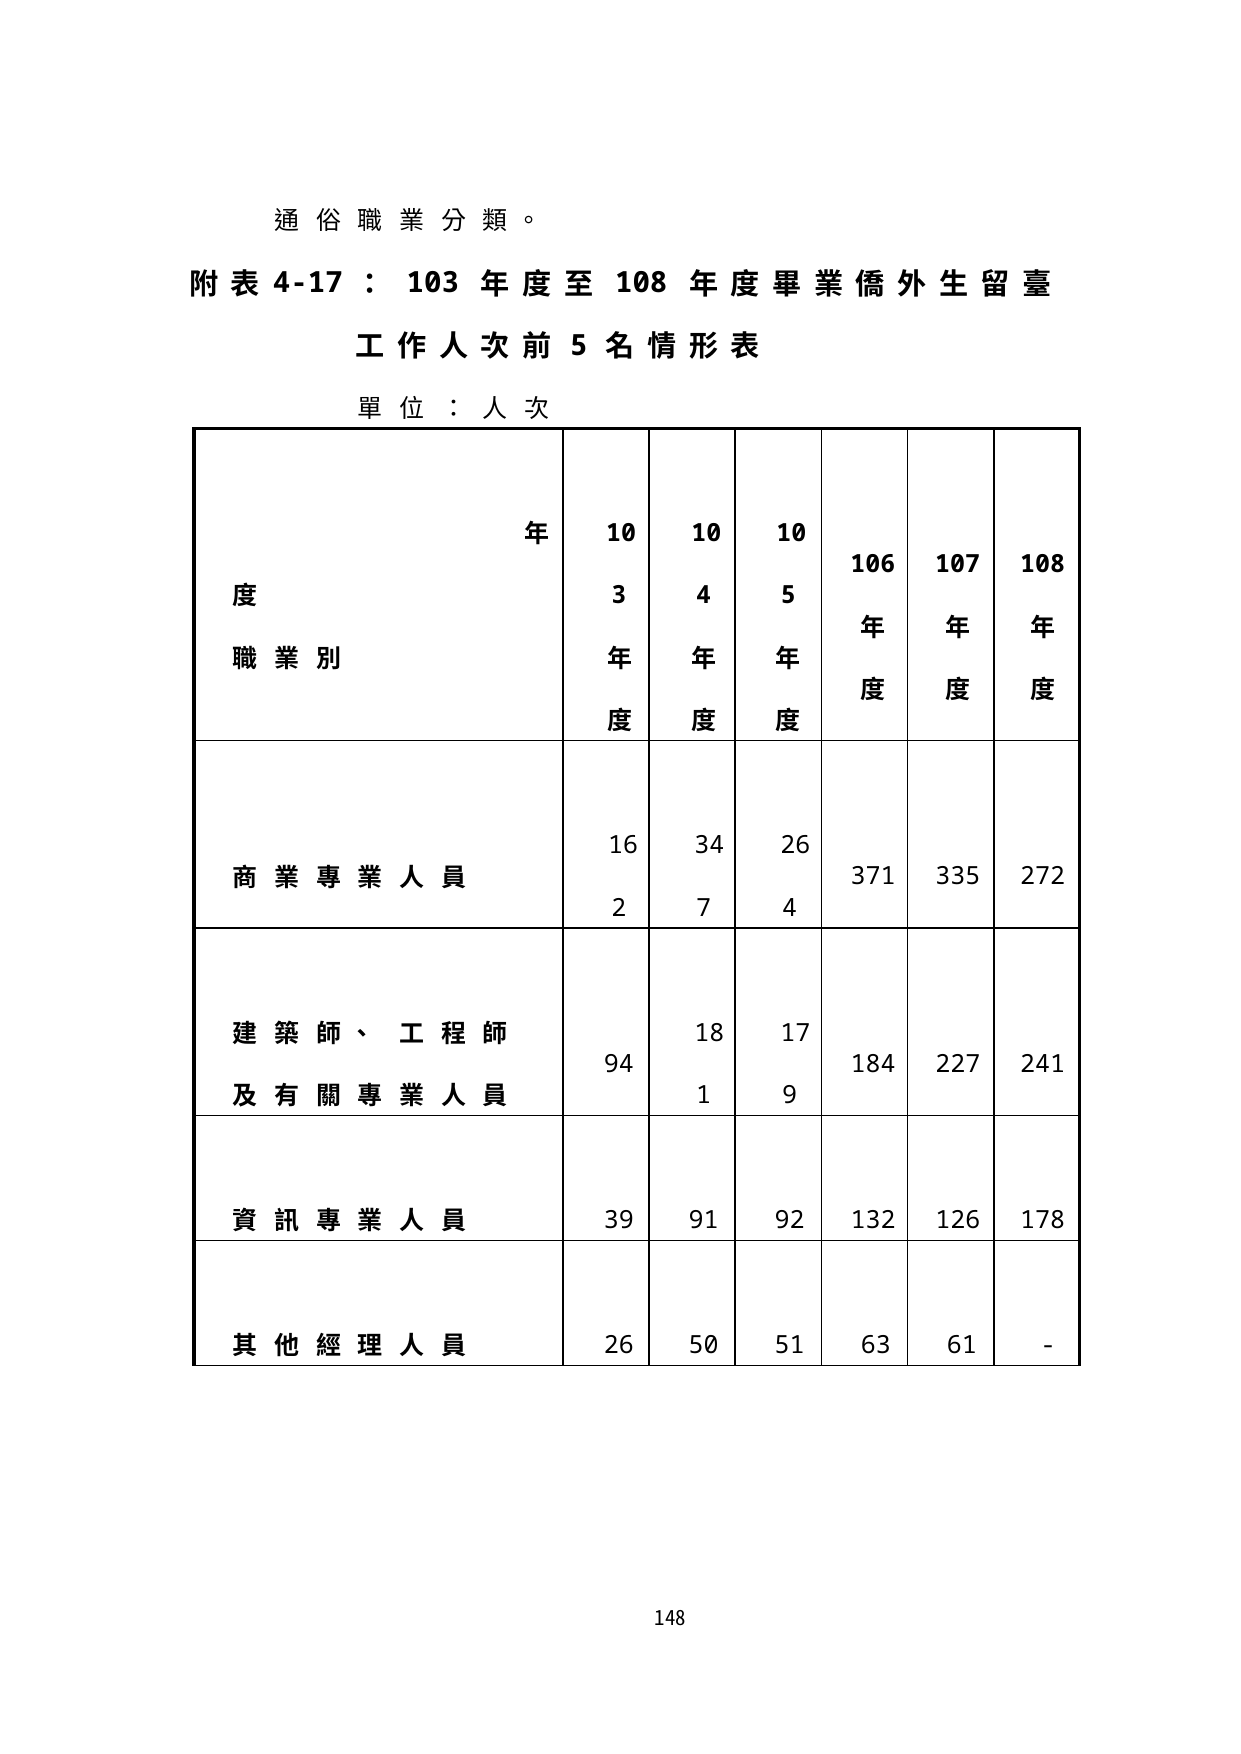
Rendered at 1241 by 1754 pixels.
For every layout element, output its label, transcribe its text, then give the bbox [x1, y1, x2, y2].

table_cell 資訊專業人員 [196, 1116, 562, 1240]
table_header 104年度 [650, 430, 734, 740]
table_cell 94 [564, 929, 648, 1115]
table_header 105年度 [736, 430, 821, 740]
table_header 年度 職業別 [196, 430, 562, 740]
table_cell 178 [995, 1116, 1078, 1240]
table_cell 50 [650, 1241, 734, 1365]
table_cell 241 [995, 929, 1078, 1115]
table_cell 335 [908, 741, 993, 927]
table_header 107年度 [908, 430, 993, 740]
table_cell 179 [736, 929, 821, 1115]
table_cell 61 [908, 1241, 993, 1365]
table_cell 126 [908, 1116, 993, 1240]
table_cell 51 [736, 1241, 821, 1365]
text 附表4-17：103年度至108年度畢業僑外生留臺工作人次前5名情形表 單位：人次 [183, 240, 1058, 427]
text 通俗職業分類。 [256, 177, 1058, 240]
table_header 108年度 [995, 430, 1078, 740]
table_cell 371 [822, 741, 907, 927]
table_cell 264 [736, 741, 821, 927]
table_cell 建築師、工程師及有關專業人員 [196, 929, 562, 1115]
table_cell 347 [650, 741, 734, 927]
table_cell 39 [564, 1116, 648, 1240]
table_header 106年度 [822, 430, 907, 740]
table_cell - [995, 1241, 1078, 1365]
table_cell 其他經理人員 [196, 1241, 562, 1365]
table_cell 227 [908, 929, 993, 1115]
table_cell 91 [650, 1116, 734, 1240]
table_cell 184 [822, 929, 907, 1115]
table_cell 26 [564, 1241, 648, 1365]
table_cell 63 [822, 1241, 907, 1365]
table_cell 162 [564, 741, 648, 927]
table_cell 商業專業人員 [196, 741, 562, 927]
table_header 103年度 [564, 430, 648, 740]
table_cell 92 [736, 1116, 821, 1240]
table_cell 181 [650, 929, 734, 1115]
table_cell 132 [822, 1116, 907, 1240]
table_cell 272 [995, 741, 1078, 927]
